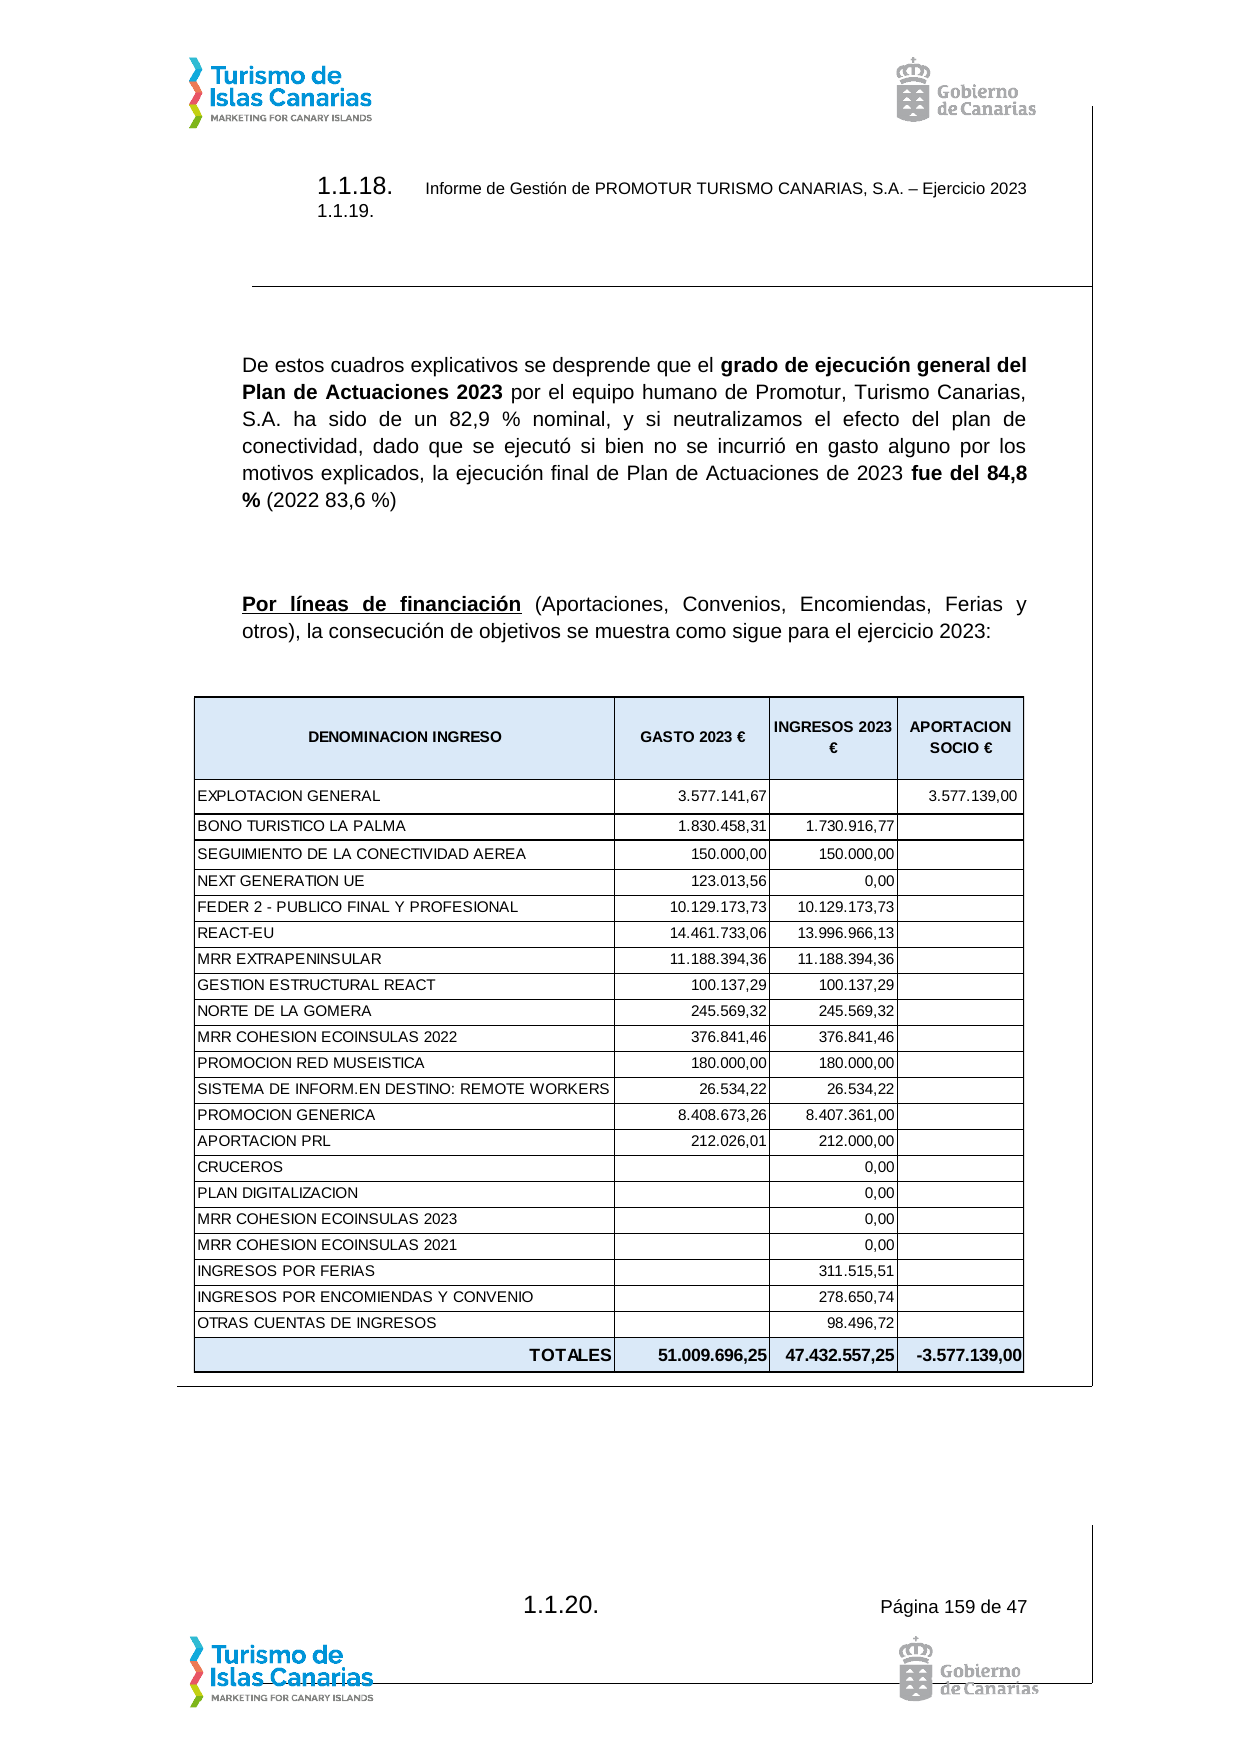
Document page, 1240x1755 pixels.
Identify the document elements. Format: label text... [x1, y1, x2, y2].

text De estos cuadros explicativos se desprende que el grado de ejecución general del Plan de Actuaciones 2023 por el equipo humano de Promotur, Turismo Canarias, S.A. ha sido de un 82,9 % nominal, y si neutralizamos el efecto del plan de conectividad, dado que se ejecutó si bien no se incurrió en gasto alguno por los motivos explicados, la ejecución final de Plan de Actuaciones de 2023 fue del 84,8 % (2022 83,6 %) [177, 286, 1092, 513]
text Por líneas de financiación (Aportaciones, Convenios, Encomiendas, Ferias y otros), la consecución de objetivos se muestra como sigue para el ejercicio 2023: [177, 525, 1092, 644]
